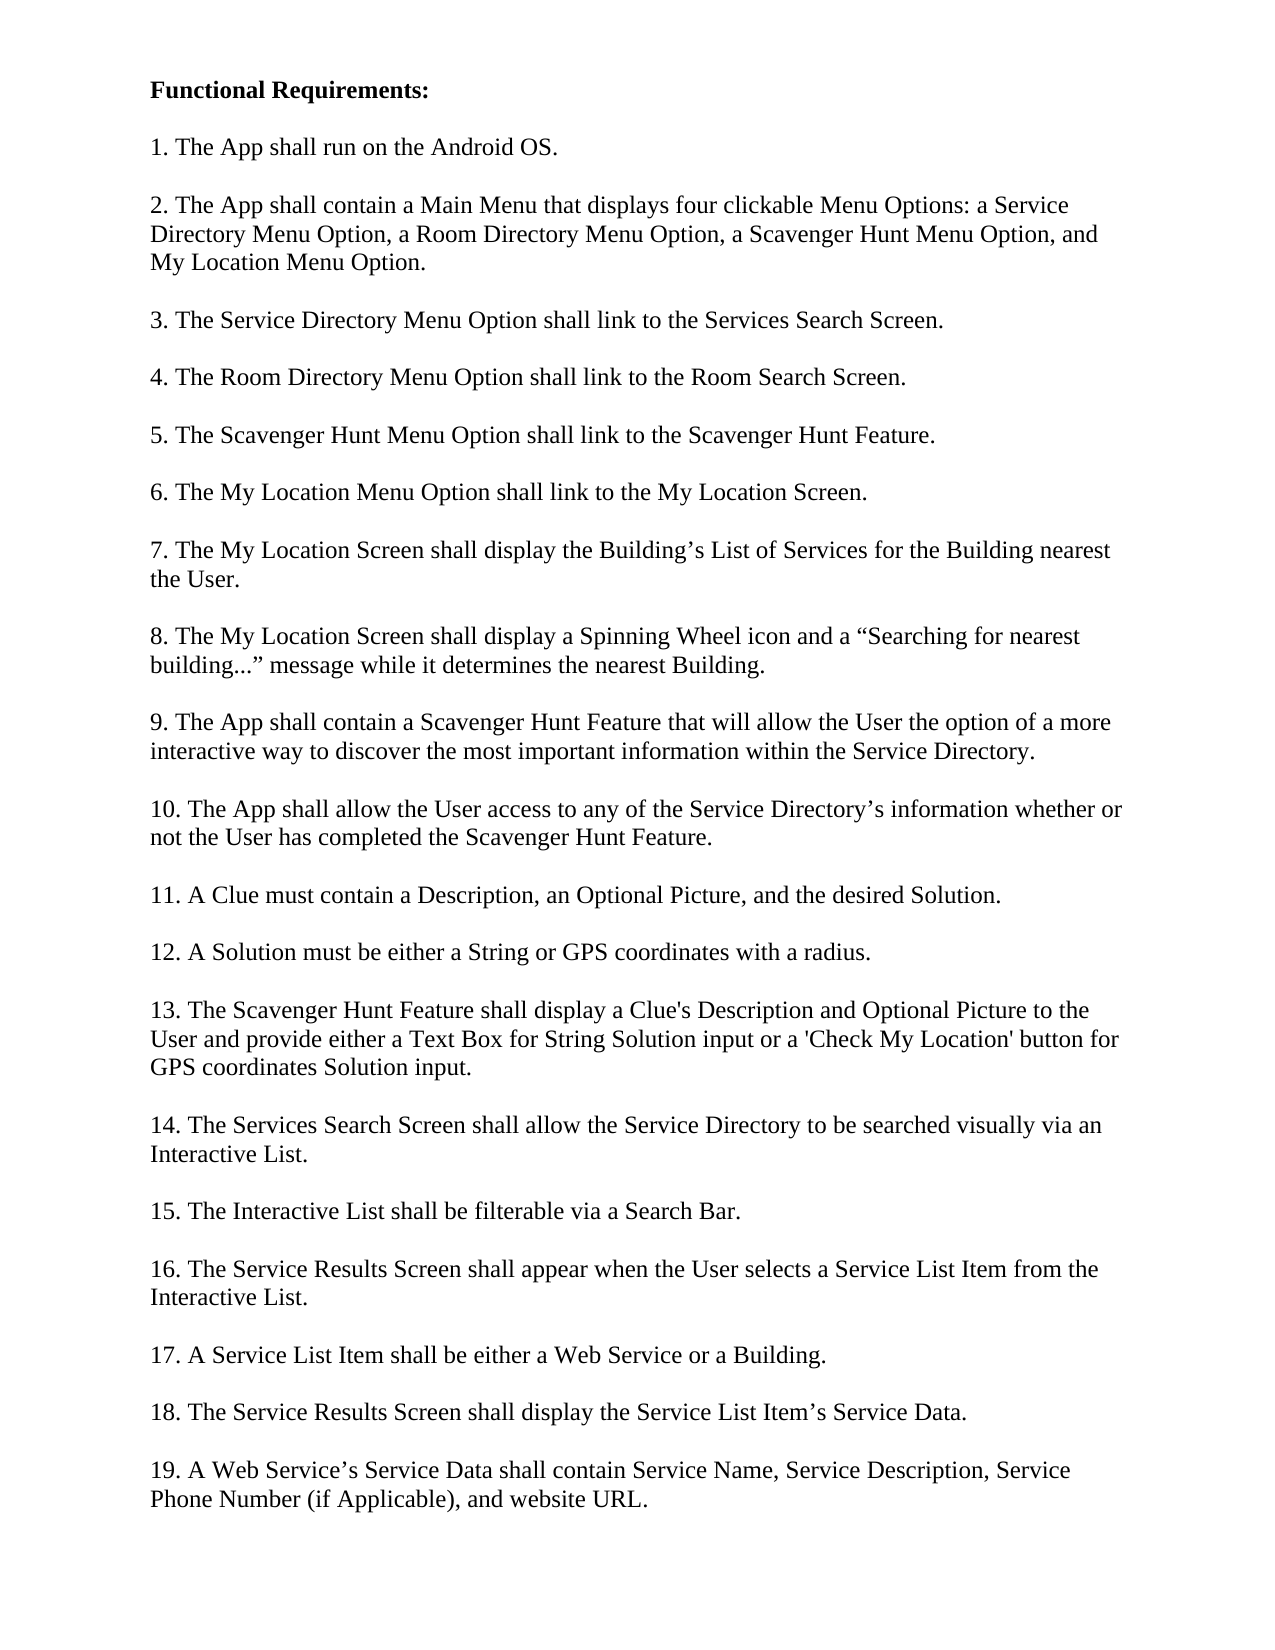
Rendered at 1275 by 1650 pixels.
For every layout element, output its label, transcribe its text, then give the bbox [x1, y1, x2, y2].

text 2. The App shall contain a Main Menu that displays four clickable Menu Options: a Service Directory Menu Option, a Room Directory Menu Option, a Scavenger Hunt Menu Option, and My Location Menu Option. [150, 190, 1125, 276]
text 18. The Service Results Screen shall display the Service List Item’s Service Data. [150, 1397, 1125, 1426]
text 8. The My Location Screen shall display a Spinning Wheel icon and a “Searching for nearest building...” message while it determines the nearest Building. [150, 621, 1125, 679]
text 5. The Scavenger Hunt Menu Option shall link to the Scavenger Hunt Feature. [150, 420, 1125, 449]
text 7. The My Location Screen shall display the Building’s List of Services for the Building nearest the User. [150, 535, 1125, 592]
text Functional Requirements: [150, 75, 1125, 104]
text 17. A Service List Item shall be either a Web Service or a Building. [150, 1340, 1125, 1369]
text 12. A Solution must be either a String or GPS coordinates with a radius. [150, 937, 1125, 966]
text 15. The Interactive List shall be filterable via a Search Bar. [150, 1196, 1125, 1225]
text 6. The My Location Menu Option shall link to the My Location Screen. [150, 477, 1125, 506]
text 13. The Scavenger Hunt Feature shall display a Clue's Description and Optional Picture to the User and provide either a Text Box for String Solution input or a 'Check My Location' button for GPS coordinates Solution input. [150, 995, 1125, 1081]
text 14. The Services Search Screen shall allow the Service Directory to be searched visually via an Interactive List. [150, 1110, 1125, 1167]
text 9. The App shall contain a Scavenger Hunt Feature that will allow the User the option of a more interactive way to discover the most important information within the Service Directory. [150, 707, 1125, 765]
text 11. A Clue must contain a Description, an Optional Picture, and the desired Solution. [150, 880, 1125, 909]
text 4. The Room Directory Menu Option shall link to the Room Search Screen. [150, 362, 1125, 391]
text 19. A Web Service’s Service Data shall contain Service Name, Service Description, Service Phone Number (if Applicable), and website URL. [150, 1455, 1125, 1512]
text 16. The Service Results Screen shall appear when the User selects a Service List Item from the Interactive List. [150, 1254, 1125, 1311]
text 10. The App shall allow the User access to any of the Service Directory’s information whether or not the User has completed the Scavenger Hunt Feature. [150, 794, 1125, 851]
text 1. The App shall run on the Android OS. [150, 132, 1125, 161]
text 3. The Service Directory Menu Option shall link to the Services Search Screen. [150, 305, 1125, 334]
